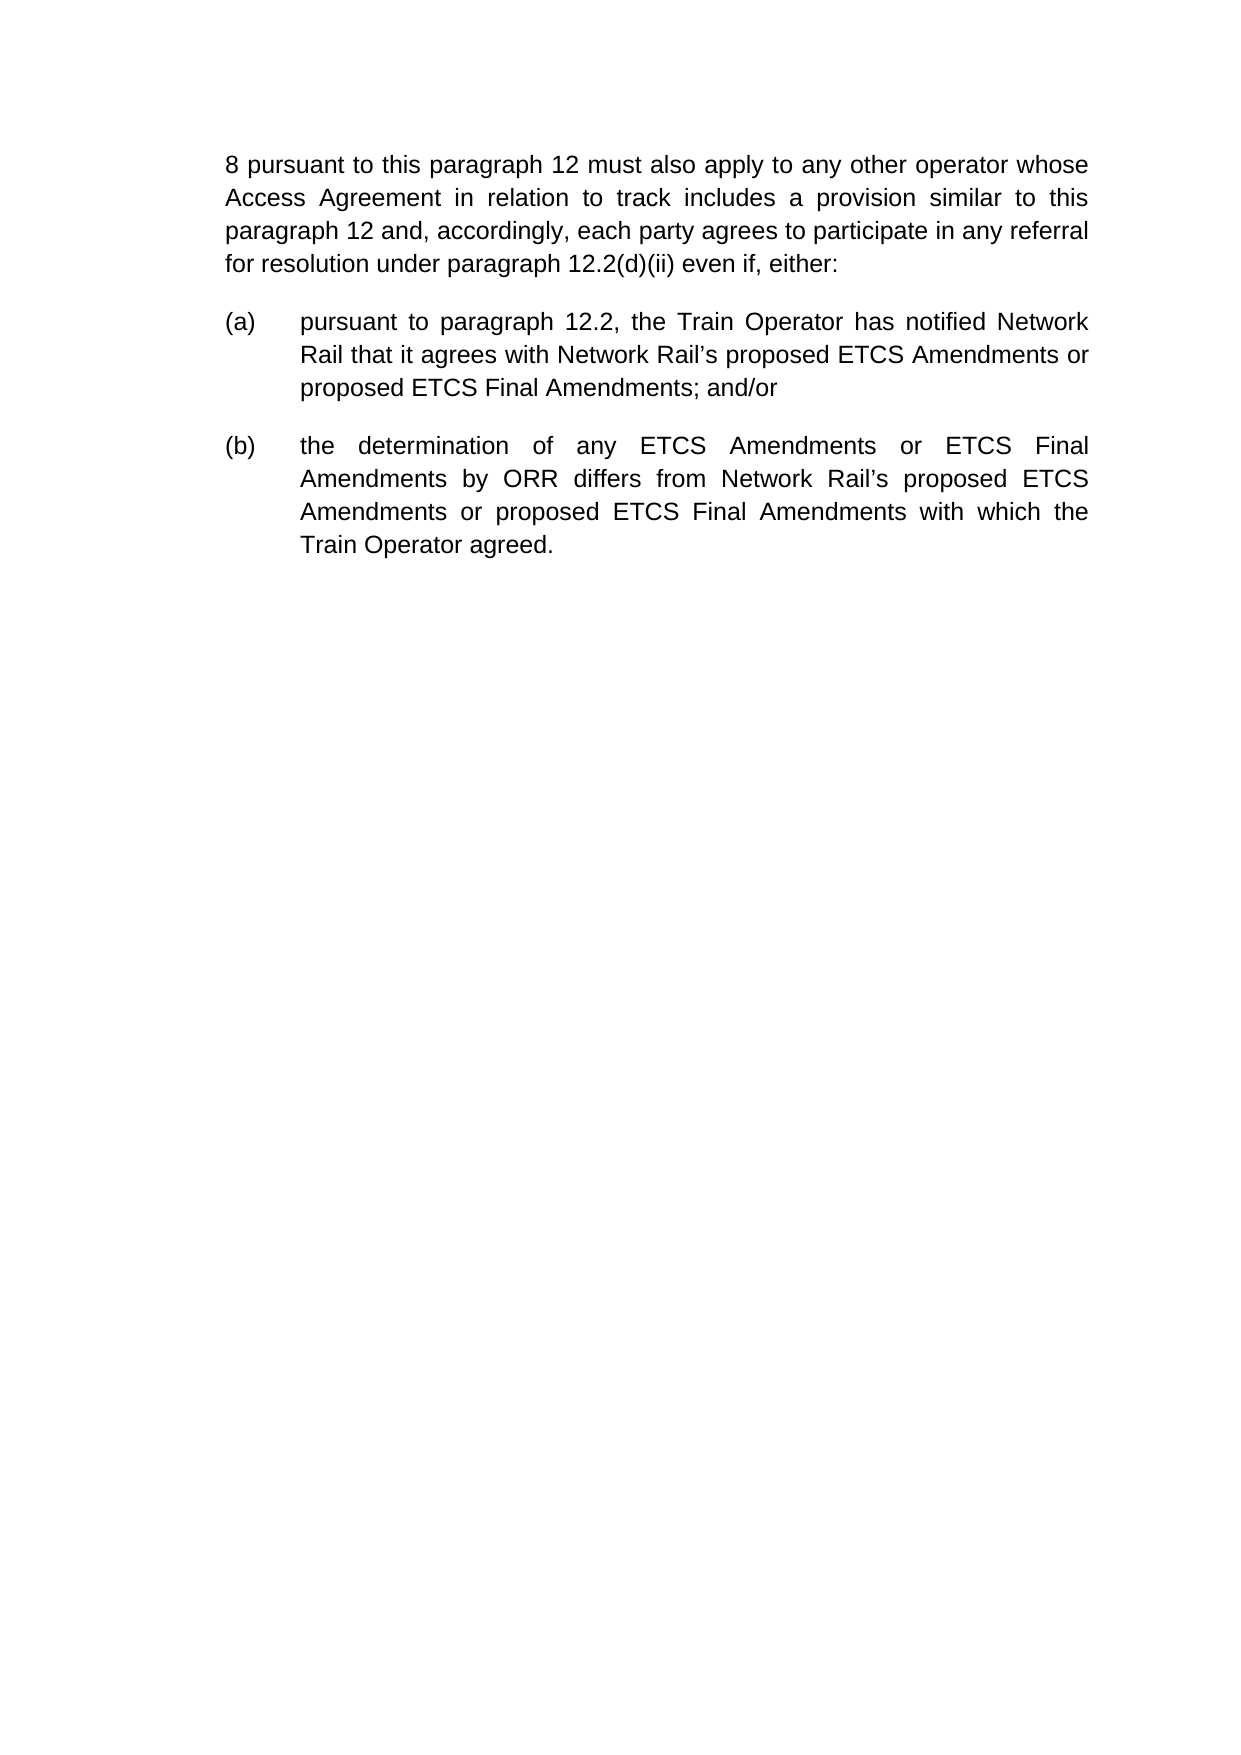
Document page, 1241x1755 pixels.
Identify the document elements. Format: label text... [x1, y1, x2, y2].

text 8 pursuant to this paragraph 12 must also apply to any other operator whose Access Agreement in relation to track includes a provision similar to this paragraph 12 and, accordingly, each party agrees to participate in any referral for resolution under paragraph 12.2(d)(ii) even if, either: [225, 150, 1090, 278]
text (a) pursuant to paragraph 12.2, the Train Operator has notified Network Rail that it agrees with Network Rail’s proposed ETCS Amendments or proposed ETCS Final Amendments; and/or [225, 307, 1090, 402]
text (b) the determination of any ETCS Amendments or ETCS Final Amendments by ORR differs from Network Rail’s proposed ETCS Amendments or proposed ETCS Final Amendments with which the Train Operator agreed. [225, 431, 1090, 559]
